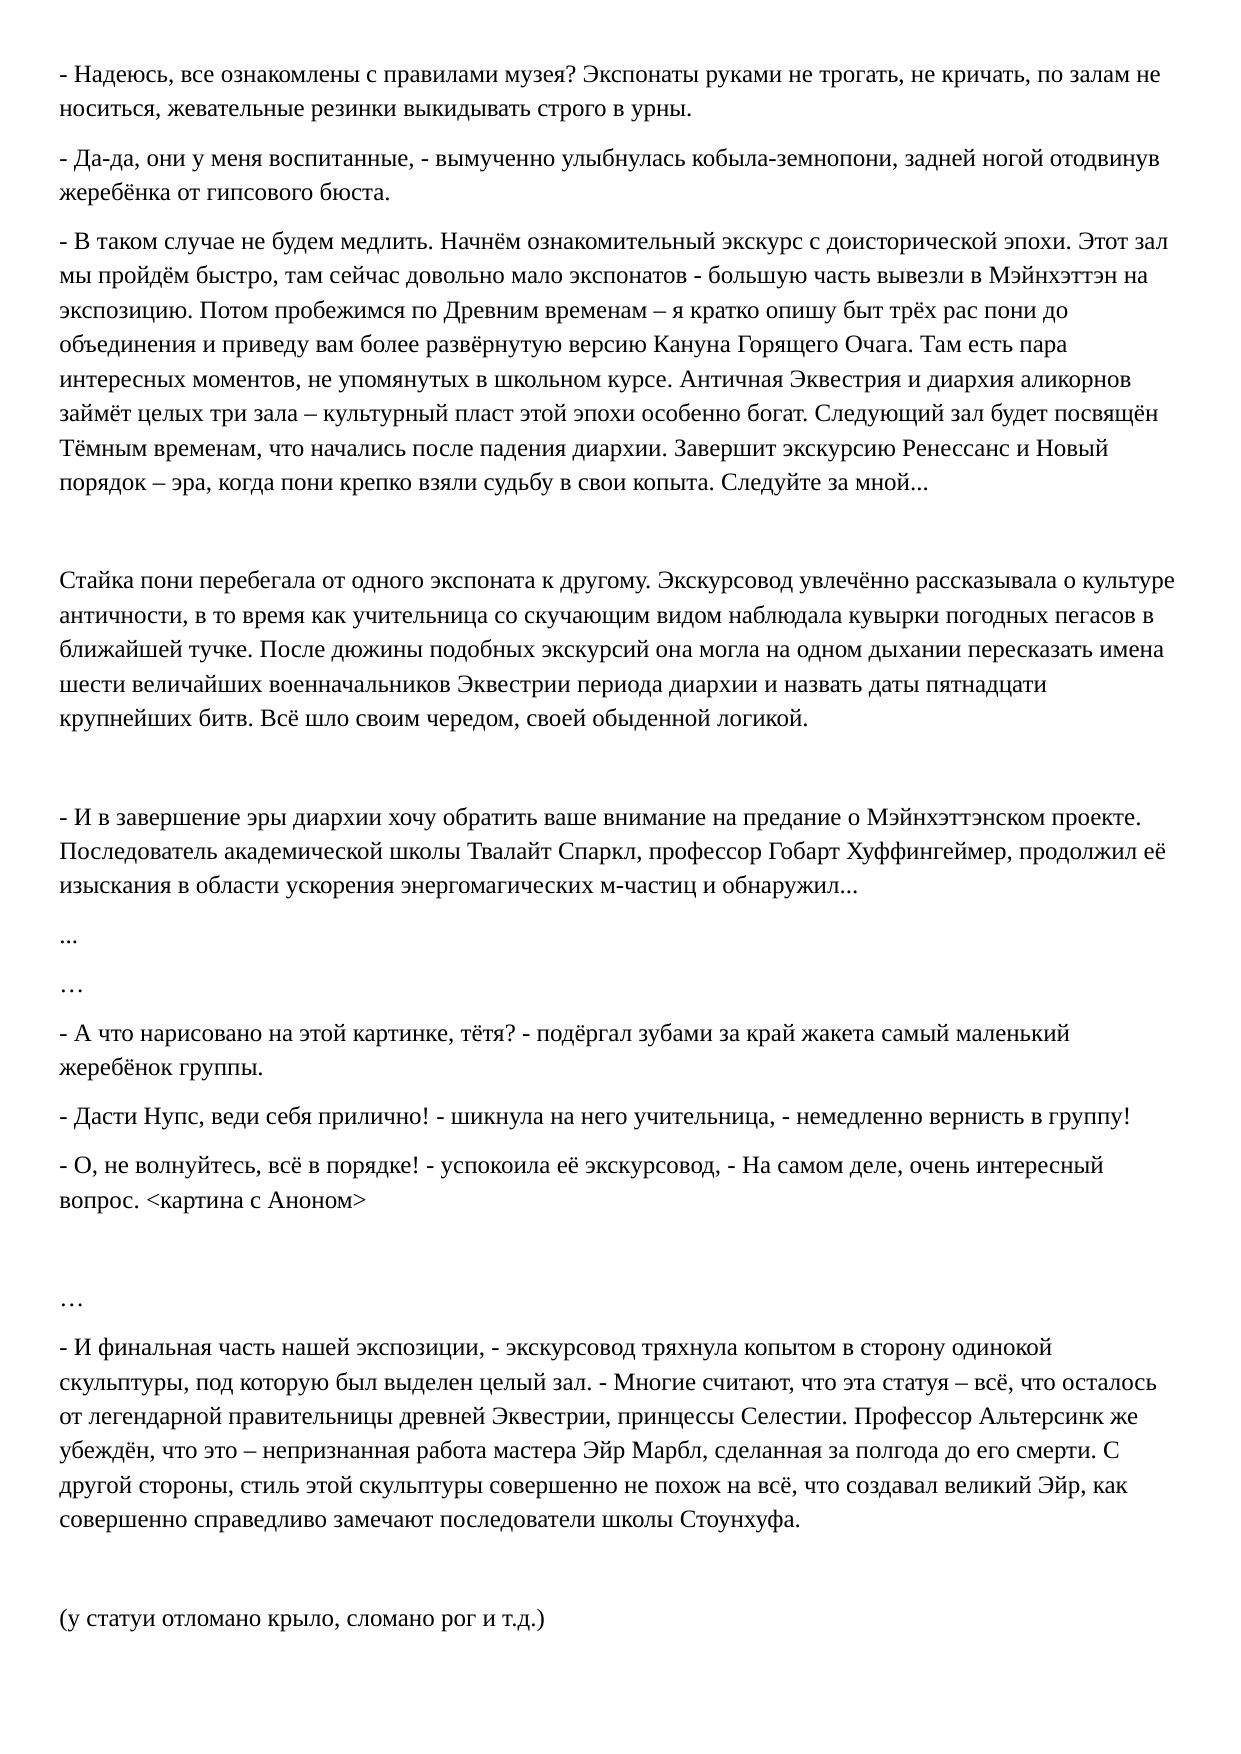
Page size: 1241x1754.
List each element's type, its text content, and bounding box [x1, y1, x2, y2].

text - Да-да, они у меня воспитанные, - вымученно улыбнулась кобыла-земнопони, задней ногой отодвинув жеребёнка от гипсового бюста. [59, 143, 1181, 206]
text - О, не волнуйтесь, всё в порядке! - успокоила её экскурсовод, - На самом деле, очень интересный вопрос. <картина с Аноном> [59, 1150, 1181, 1214]
text - Надеюсь, все ознакомлены с правилами музея? Экспонаты руками не трогать, не кричать, по залам не носиться, жевательные резинки выкидывать строго в урны. [59, 59, 1181, 122]
text ... [59, 920, 1181, 948]
text Стайка пони перебегала от одного экспоната к другому. Экскурсовод увлечённо рассказывала о культуре античности, в то время как учительница со скучающим видом наблюдала кувырки погодных пегасов в ближайшей тучке. После дюжины подобных экскурсий она могла на одном дыхании пересказать имена шести величайших военначальников Эквестрии периода диархии и назвать даты пятнадцати крупнейших битв. Всё шло своим чередом, своей обыденной логикой. [59, 566, 1181, 732]
text - И финальная часть нашей экспозиции, - экскурсовод тряхнула копытом в сторону одинокой скульптуры, под которую был выделен целый зал. - Многие считают, что эта статуя – всё, что осталось от легендарной правительницы древней Эквестрии, принцессы Селестии. Профессор Альтерсинк же убеждён, что это – непризнанная работа мастера Эйр Марбл, сделанная за полгода до его смерти. С другой стороны, стиль этой скульптуры совершенно не похож на всё, что создавал великий Эйр, как совершенно справедливо замечают последователи школы Стоунхуфа. [59, 1332, 1181, 1533]
text (у статуи отломано крыло, сломано рог и т.д.) [59, 1603, 1181, 1631]
text - А что нарисовано на этой картинке, тётя? - подёргал зубами за край жакета самый маленький жеребёнок группы. [59, 1018, 1181, 1081]
text - И в завершение эры диархии хочу обратить ваше внимание на предание о Мэйнхэттэнском проекте. Последователь академической школы Твалайт Спаркл, профессор Гобарт Хуффингеймер, продолжил её изыскания в области ускорения энергомагических м-частиц и обнаружил... [59, 802, 1181, 899]
text - Дасти Нупс, веди себя прилично! - шикнула на него учительница, - немедленно вернисть в группу! [59, 1101, 1181, 1130]
text … [59, 969, 1181, 997]
text … [59, 1283, 1181, 1312]
text - В таком случае не будем медлить. Начнём ознакомительный экскурс с доисторической эпохи. Этот зал мы пройдём быстро, там сейчас довольно мало экспонатов - большую часть вывезли в Мэйнхэттэн на экспозицию. Потом пробежимся по Древним временам – я кратко опишу быт трёх рас пони до объединения и приведу вам более развёрнутую версию Кануна Горящего Очага. Там есть пара интересных моментов, не упомянутых в школьном курсе. Античная Эквестрия и диархия аликорнов займёт целых три зала – культурный пласт этой эпохи особенно богат. Следующий зал будет посвящён Тёмным временам, что начались после падения диархии. Завершит экскурсию Ренессанс и Новый порядок – эра, когда пони крепко взяли судьбу в свои копыта. Следуйте за мной... [59, 226, 1181, 496]
